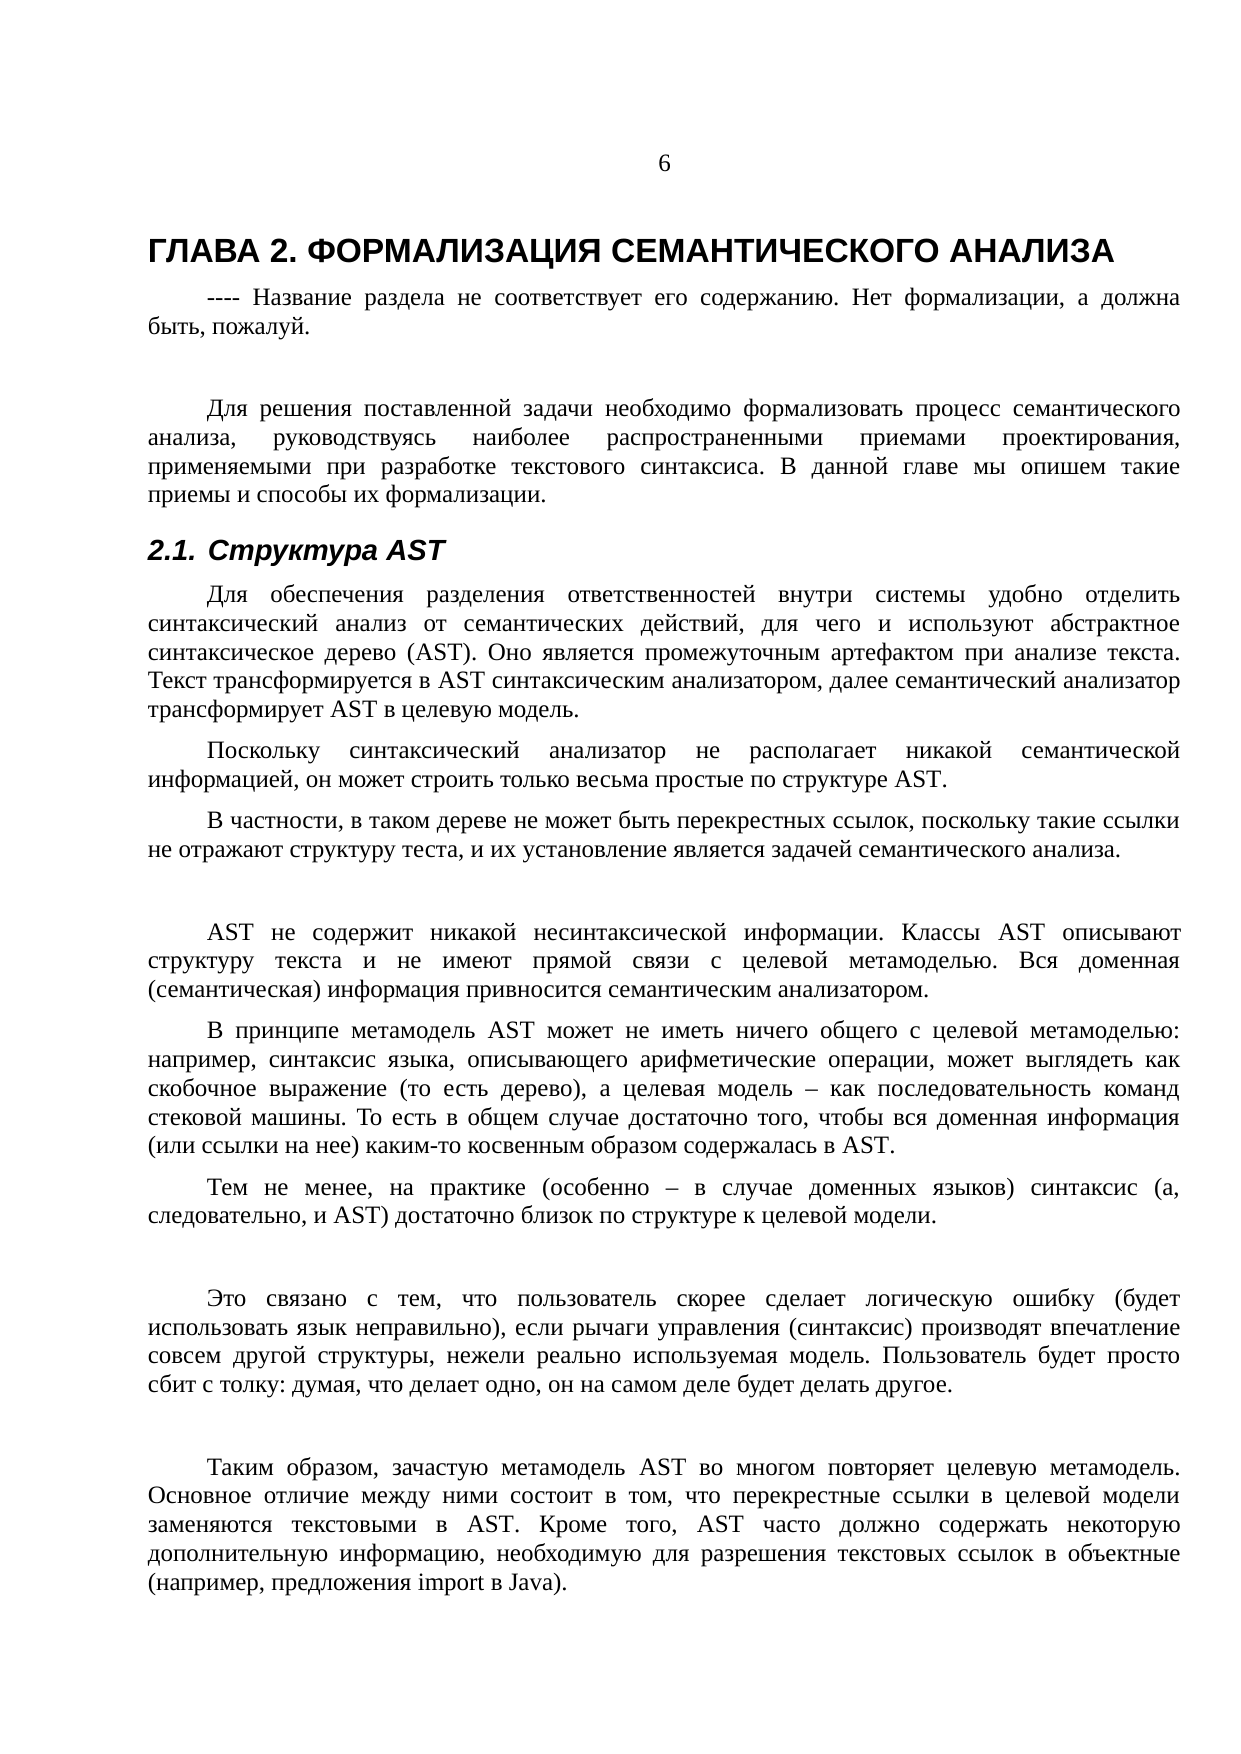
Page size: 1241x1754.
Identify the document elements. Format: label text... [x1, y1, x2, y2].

text ---- Название раздела не соответствует его содержанию. Нет формализации, а должна быть, пожалуй. [148, 282, 1181, 339]
text Поскольку синтаксический анализатор не располагает никакой семантической информацией, он может строить только весьма простые по структуре AST. [148, 736, 1181, 793]
text Тем не менее, на практике (особенно – в случае доменных языков) синтаксис (а, следовательно, и AST) достаточно близок по структуре к целевой модели. [148, 1172, 1181, 1229]
text В частности, в таком дереве не может быть перекрестных ссылок, поскольку такие ссылки не отражают структуру теста, и их установление является задачей семантического анализа. [148, 806, 1181, 863]
text Это связано с тем, что пользователь скорее сделает логическую ошибку (будет использовать язык неправильно), если рычаги управления (синтаксис) производят впечатление совсем другой структуры, нежели реально используемая модель. Пользователь будет просто сбит с толку: думая, что делает одно, он на самом деле будет делать другое. [148, 1283, 1181, 1398]
subtitle Формализация семантического анализа [148, 231, 1181, 269]
text В принципе метамодель AST может не иметь ничего общего с целевой метамоделью: например, синтаксис языка, описывающего арифметические операции, может выглядеть как скобочное выражение (то есть дерево), а целевая модель – как последовательность команд стековой машины. То есть в общем случае достаточно того, чтобы вся доменная информация (или ссылки на нее) каким-то косвенным образом содержалась в AST. [148, 1016, 1181, 1159]
text Для решения поставленной задачи необходимо формализовать процесс семантического анализа, руководствуясь наиболее распространенными приемами проектирования, применяемыми при разработке текстового синтаксиса. В данной главе мы опишем такие приемы и способы их формализации. [148, 393, 1181, 508]
text Для обеспечения разделения ответственностей внутри системы удобно отделить синтаксический анализ от семантических действий, для чего и используют абстрактное синтаксическое дерево (AST). Оно является промежуточным артефактом при анализе текста. Текст трансформируется в AST синтаксическим анализатором, далее семантический анализатор трансформирует AST в целевую модель. [148, 579, 1181, 723]
text Таким образом, зачастую метамодель AST во многом повторяет целевую метамодель. Основное отличие между ними состоит в том, что перекрестные ссылки в целевой модели заменяются текстовыми в AST. Кроме того, AST часто должно содержать некоторую дополнительную информацию, необходимую для разрешения текстовых ссылок в объектные (например, предложения import в Java). [148, 1452, 1181, 1596]
subtitle Структура AST [148, 533, 1181, 567]
text AST не содержит никакой несинтаксической информации. Классы AST описывают структуру текста и не имеют прямой связи с целевой метамоделью. Вся доменная (семантическая) информация привносится семантическим анализатором. [148, 917, 1181, 1003]
